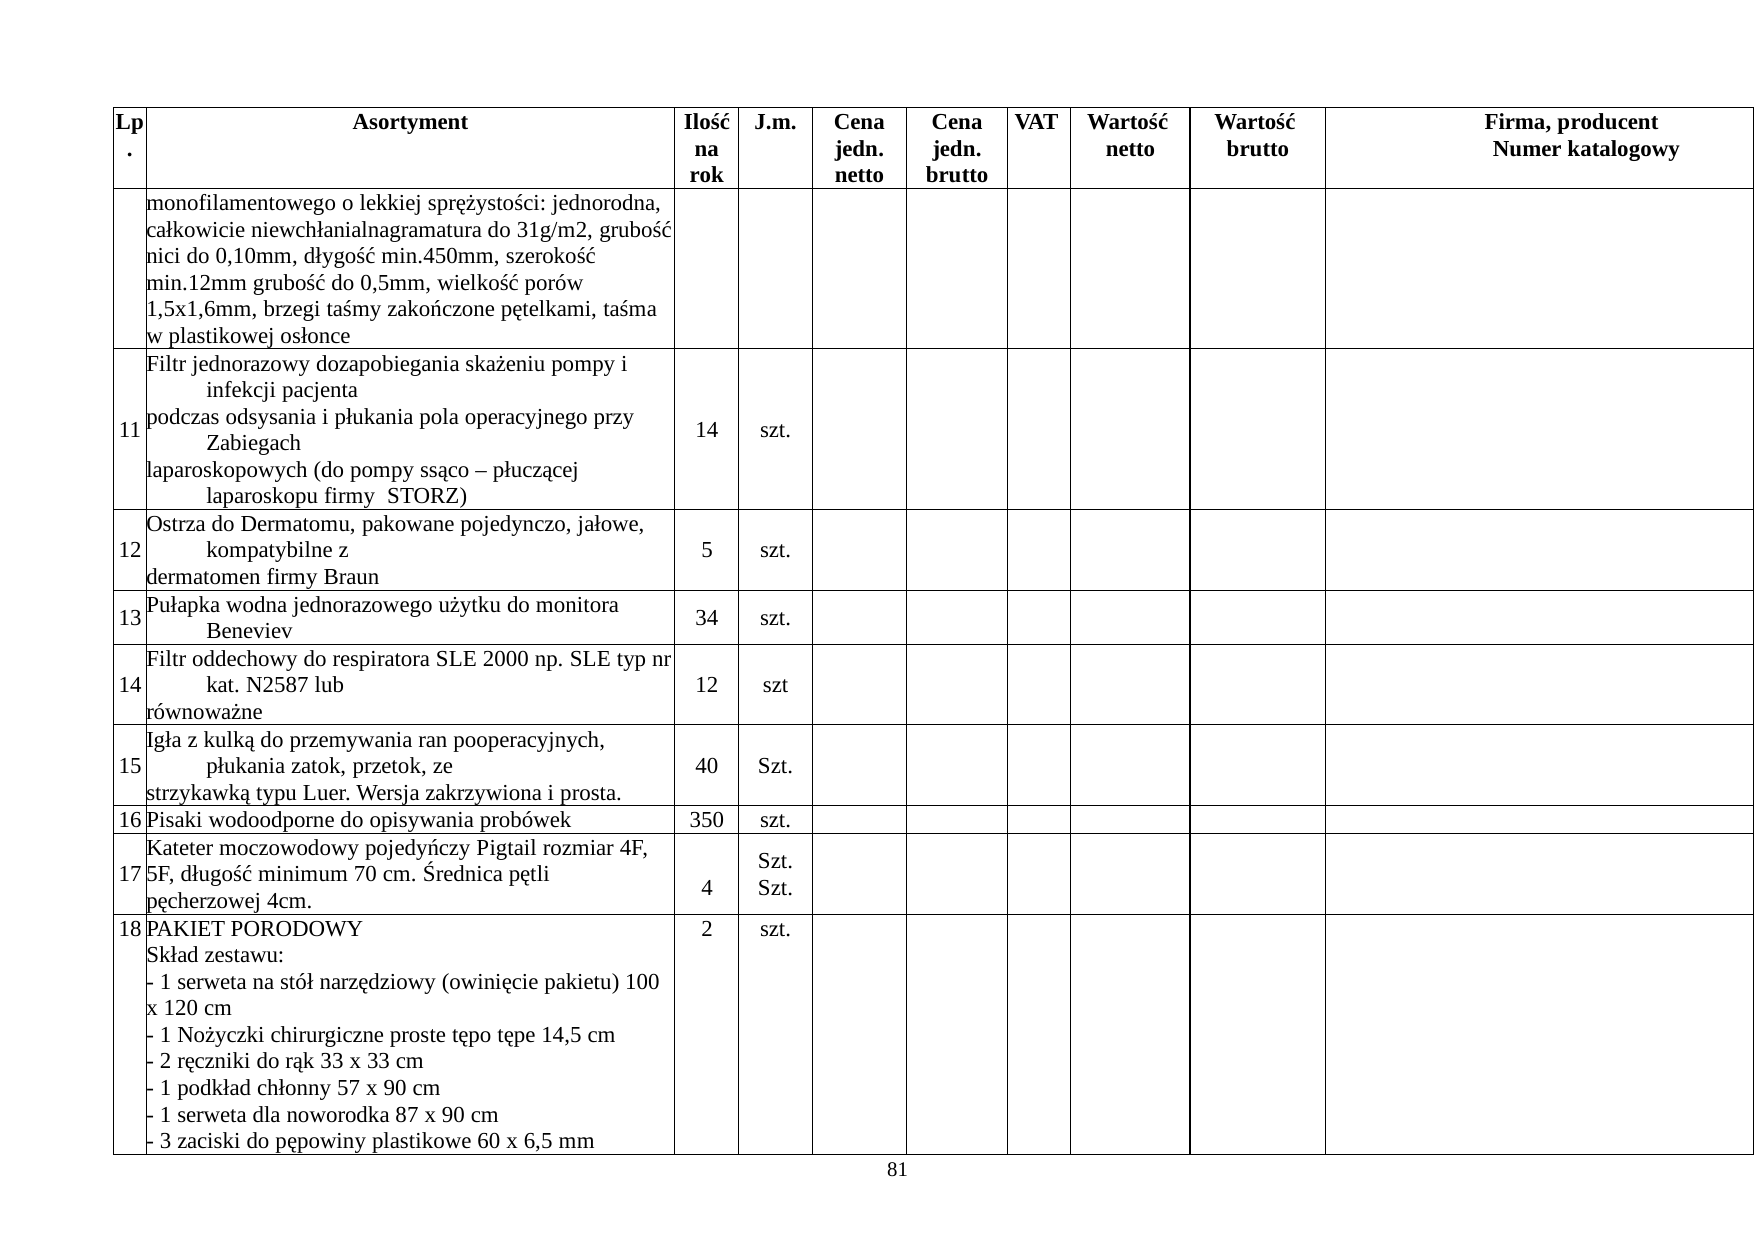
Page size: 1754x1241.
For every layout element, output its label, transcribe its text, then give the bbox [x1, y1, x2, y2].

table_header Asortyment [147, 108, 674, 188]
table_cell [1008, 189, 1070, 348]
table_cell [1191, 645, 1325, 724]
table_cell [1326, 834, 1753, 913]
table_cell [907, 725, 1007, 805]
table_cell [1326, 591, 1753, 644]
table_cell [813, 834, 906, 913]
table_cell PAKIET PORODOWY Skład zestawu: - 1 serweta na stół narzędziowy (owinięcie pakietu) 100 x 120 cm - 1 Nożyczki chirurgiczne proste tępo tępe 14,5 cm - 2 ręczniki do rąk 33 x 33 cm - 1 podkład chłonny 57 x 90 cm - 1 serweta dla noworodka 87 x 90 cm - 3 zaciski do pępowiny plastikowe 60 x 6,5 mm [147, 915, 674, 1153]
table_cell 11 [114, 349, 146, 509]
table_cell Kateter moczowodowy pojedyńczy Pigtail rozmiar 4F, 5F, długość minimum 70 cm. Średnica pętli pęcherzowej 4cm. [147, 834, 674, 913]
table_cell Szt. [739, 725, 812, 805]
table_cell [907, 591, 1007, 644]
table_cell [1191, 189, 1325, 348]
table_cell [1326, 806, 1753, 833]
table_cell [813, 510, 906, 589]
table_cell szt. [739, 510, 812, 589]
table_header Wartość netto [1071, 108, 1189, 188]
table_cell 2 [675, 915, 738, 1153]
table_cell [1326, 725, 1753, 805]
table_cell [813, 189, 906, 348]
table_cell [907, 806, 1007, 833]
table_header Firma, producent Numer katalogowy [1326, 108, 1753, 188]
table_cell [907, 189, 1007, 348]
table_header Lp. [114, 108, 146, 188]
table_cell [1071, 915, 1189, 1153]
table_cell [1071, 510, 1189, 589]
table_cell [1008, 591, 1070, 644]
table_cell 13 [114, 591, 146, 644]
table_cell [1008, 834, 1070, 913]
table_header VAT [1008, 108, 1070, 188]
table_cell 4 [675, 834, 738, 913]
table_cell [1326, 189, 1753, 348]
table_header J.m. [739, 108, 812, 188]
table_cell [1008, 510, 1070, 589]
table_cell 18 [114, 915, 146, 1153]
table_cell [813, 725, 906, 805]
table_header Ilość na rok [675, 108, 738, 188]
table_header Cena jedn. netto [813, 108, 906, 188]
table_cell monofilamentowego o lekkiej sprężystości: jednorodna, całkowicie niewchłanialnagramatura do 31g/m2, grubość nici do 0,10mm, dłygość min.450mm, szerokość min.12mm grubość do 0,5mm, wielkość porów 1,5x1,6mm, brzegi taśmy zakończone pętelkami, taśma w plastikowej osłonce [147, 189, 674, 348]
table_cell [1191, 591, 1325, 644]
table_cell [907, 645, 1007, 724]
table_cell [907, 834, 1007, 913]
table_cell szt. [739, 591, 812, 644]
table_cell [813, 645, 906, 724]
table_cell [813, 806, 906, 833]
table_cell [1071, 645, 1189, 724]
table_cell szt. [739, 349, 812, 509]
table_cell 40 [675, 725, 738, 805]
table_cell 14 [114, 645, 146, 724]
table_cell [1071, 591, 1189, 644]
table_cell [1008, 645, 1070, 724]
table_cell 34 [675, 591, 738, 644]
table_cell [1191, 806, 1325, 833]
table_cell [1008, 349, 1070, 509]
table_cell [1071, 834, 1189, 913]
table_cell [1191, 915, 1325, 1153]
table_cell szt. [739, 806, 812, 833]
table_cell [1326, 510, 1753, 589]
table_cell 16 [114, 806, 146, 833]
table_cell [813, 349, 906, 509]
table_cell [1326, 645, 1753, 724]
table_cell 350 [675, 806, 738, 833]
table_cell [739, 189, 812, 348]
table_cell [1191, 725, 1325, 805]
table_cell [1191, 834, 1325, 913]
table_cell Filtr oddechowy do respiratora SLE 2000 np. SLE typ nr kat. N2587 lub równoważne [147, 645, 674, 724]
table_cell [675, 189, 738, 348]
table_cell [1071, 806, 1189, 833]
table_cell [813, 591, 906, 644]
table_cell [907, 510, 1007, 589]
table_cell [907, 915, 1007, 1153]
table_header Wartość brutto [1191, 108, 1325, 188]
table_cell [1008, 725, 1070, 805]
table_cell 12 [675, 645, 738, 724]
table_cell [1191, 510, 1325, 589]
table_cell [813, 915, 906, 1153]
table_cell [907, 349, 1007, 509]
table_cell [1326, 915, 1753, 1153]
table_cell [1191, 349, 1325, 509]
table_cell 15 [114, 725, 146, 805]
table_cell [1071, 725, 1189, 805]
table_cell 17 [114, 834, 146, 913]
table_cell [1008, 806, 1070, 833]
table_cell Pułapka wodna jednorazowego użytku do monitora Beneviev [147, 591, 674, 644]
table_cell Igła z kulką do przemywania ran pooperacyjnych, płukania zatok, przetok, ze strzykawką typu Luer. Wersja zakrzywiona i prosta. [147, 725, 674, 805]
table_cell 12 [114, 510, 146, 589]
table_cell Ostrza do Dermatomu, pakowane pojedynczo, jałowe, kompatybilne z dermatomen firmy Braun [147, 510, 674, 589]
table_cell 5 [675, 510, 738, 589]
table_cell szt [739, 645, 812, 724]
table_header Cena jedn. brutto [907, 108, 1007, 188]
table_cell Pisaki wodoodporne do opisywania probówek [147, 806, 674, 833]
table_cell [1071, 189, 1189, 348]
table_cell 14 [675, 349, 738, 509]
table_cell [1071, 349, 1189, 509]
table_cell [114, 189, 146, 348]
table_cell [1326, 349, 1753, 509]
table_cell [1008, 915, 1070, 1153]
table_cell Filtr jednorazowy dozapobiegania skażeniu pompy i infekcji pacjenta podczas odsysania i płukania pola operacyjnego przy Zabiegach laparoskopowych (do pompy ssąco – płuczącej laparoskopu firmy STORZ) [147, 349, 674, 509]
table_cell Szt. Szt. [739, 834, 812, 913]
table_cell szt. [739, 915, 812, 1153]
